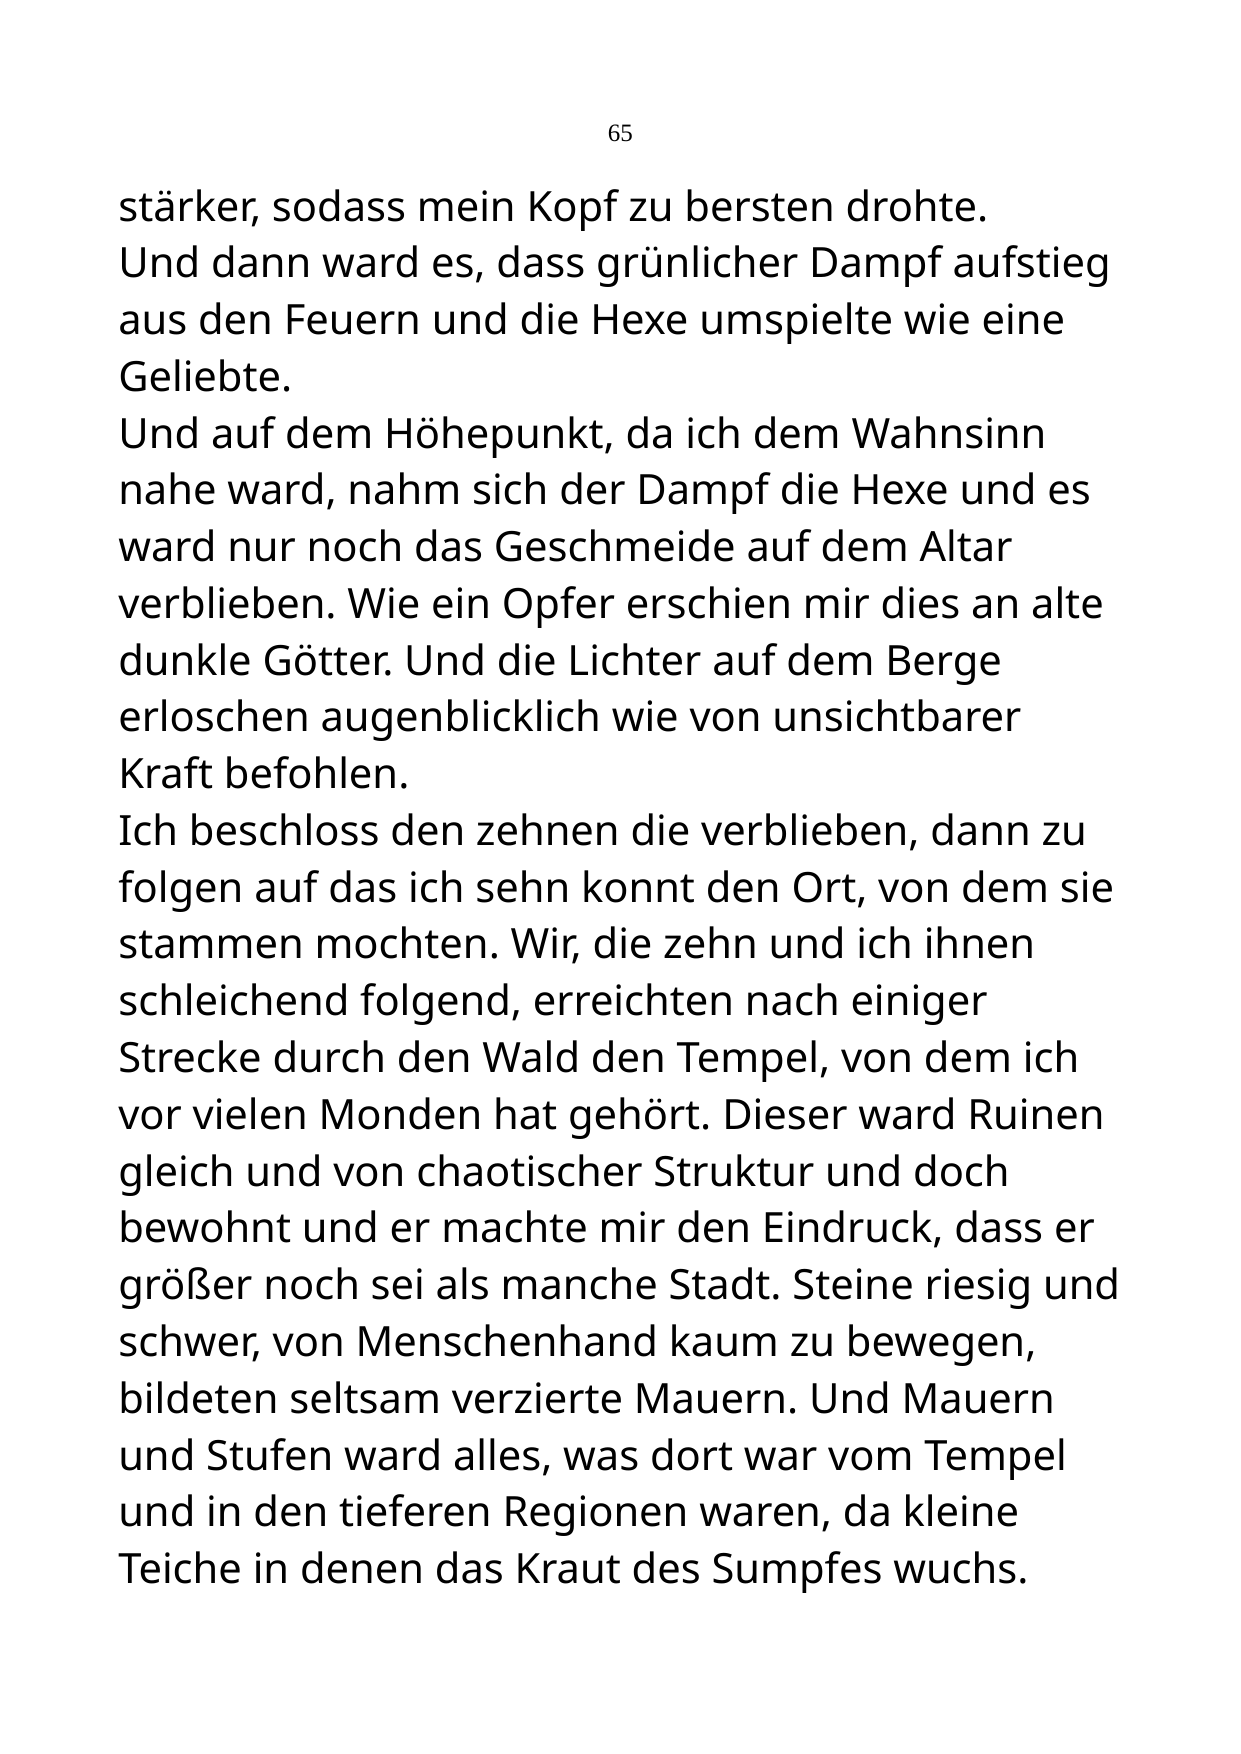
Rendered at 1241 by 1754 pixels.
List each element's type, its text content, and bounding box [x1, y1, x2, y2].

text stärker, sodass mein Kopf zu bersten drohte. Und dann ward es, dass grünlicher Dampf aufstieg aus den Feuern und die Hexe umspielte wie eine Geliebte. Und auf dem Höhepunkt, da ich dem Wahnsinn nahe ward, nahm sich der Dampf die Hexe und es ward nur noch das Geschmeide auf dem Altar verblieben. Wie ein Opfer erschien mir dies an alte dunkle Götter. Und die Lichter auf dem Berge erloschen augenblicklich wie von unsichtbarer Kraft befohlen. Ich beschloss den zehnen die verblieben, dann zu folgen auf das ich sehn konnt den Ort, von dem sie stammen mochten. Wir, die zehn und ich ihnen schleichend folgend, erreichten nach einiger Strecke durch den Wald den Tempel, von dem ich vor vielen Monden hat gehört. Dieser ward Ruinen gleich und von chaotischer Struktur und doch bewohnt und er machte mir den Eindruck, dass er größer noch sei als manche Stadt. Steine riesig und schwer, von Menschenhand kaum zu bewegen, bildeten seltsam verzierte Mauern. Und Mauern und Stufen ward alles, was dort war vom Tempel und in den tieferen Regionen waren, da kleine Teiche in denen das Kraut des Sumpfes wuchs. [118, 176, 1122, 1596]
